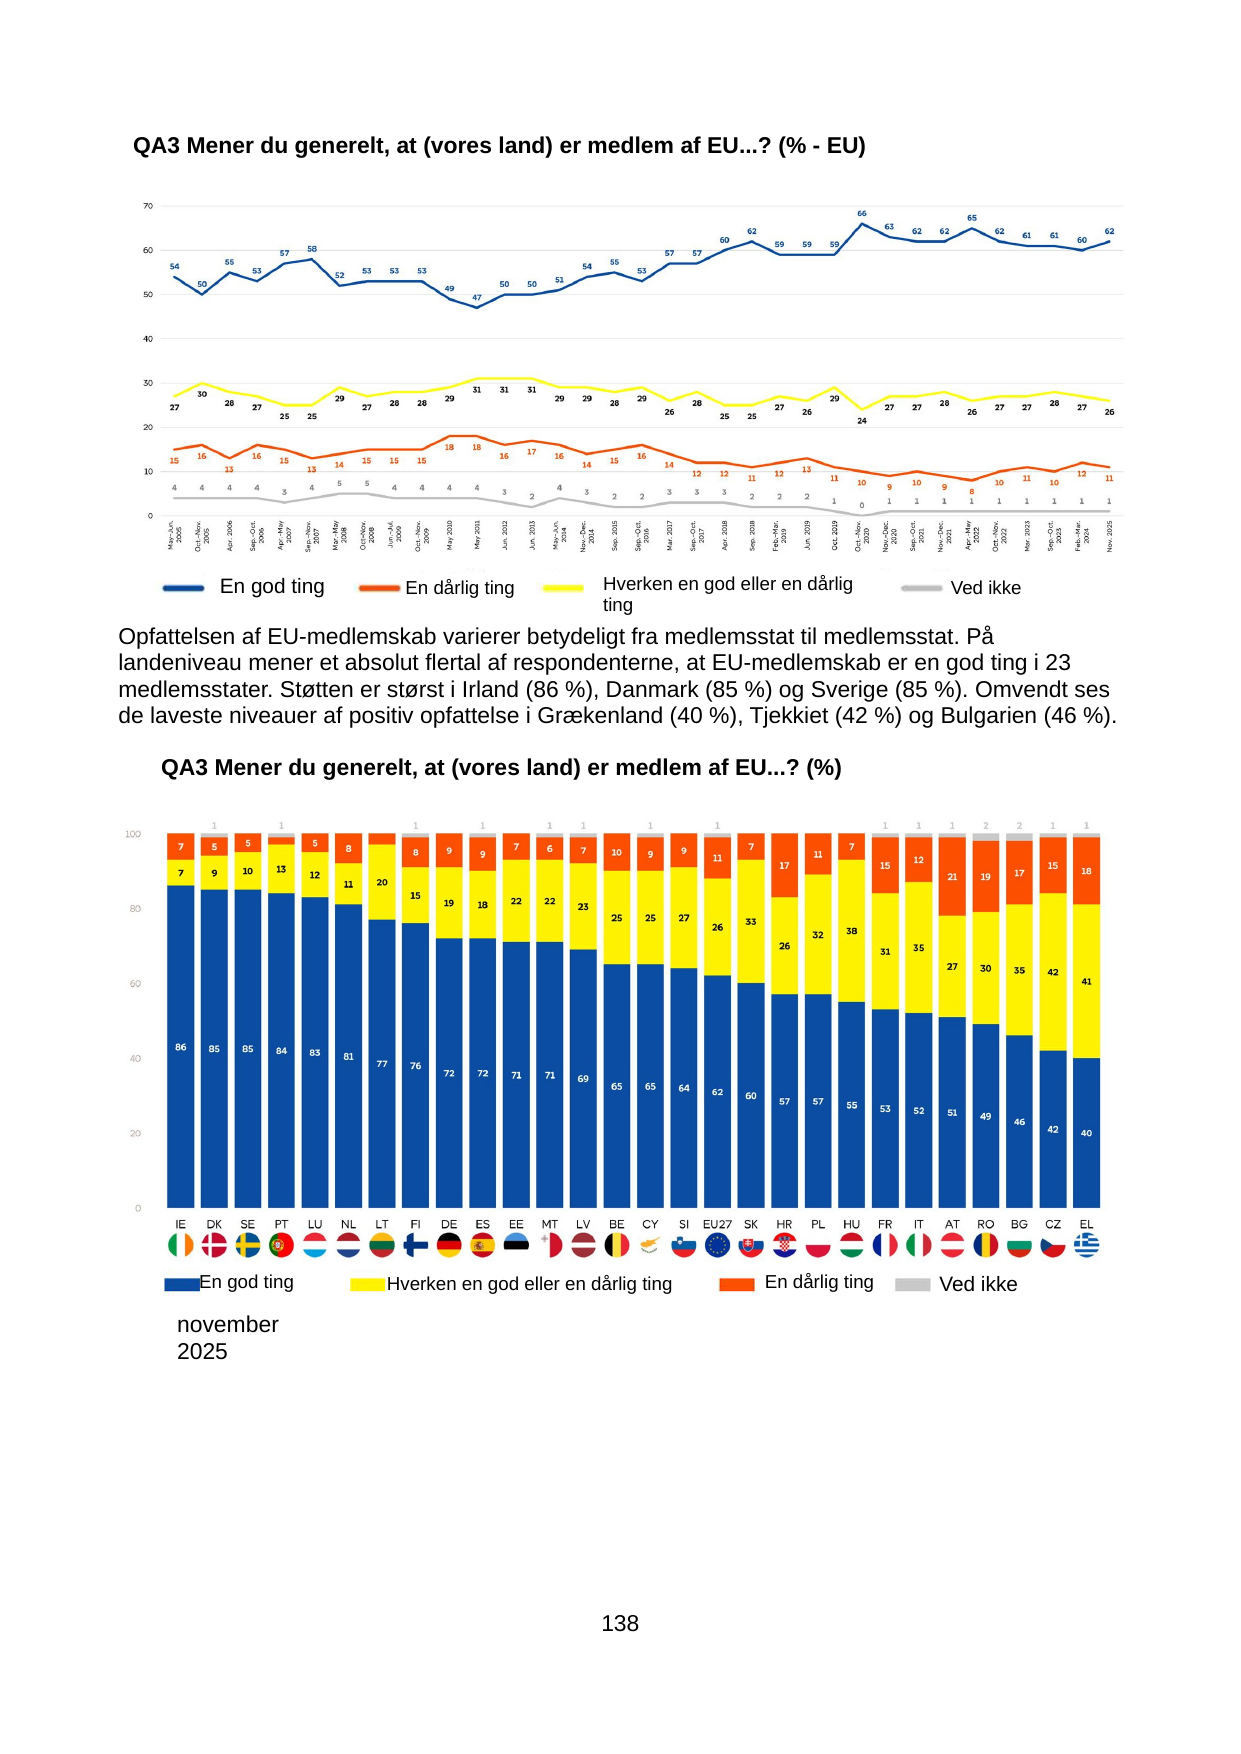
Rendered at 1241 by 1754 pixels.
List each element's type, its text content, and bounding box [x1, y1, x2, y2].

picture [154, 568, 958, 594]
text Opfattelsen af EU-medlemskab varierer betydeligt fra medlemsstat til medlemsstat. På landeniveau mener et absolut flertal af respondenterne, at EU-medlemskab er en god ting i 23 medlemsstater. Støtten er størst i Irland (86 %), Danmark (85 %) og Sverige (85 %). Omvendt ses de laveste niveauer af positiv opfattelse i Grækenland (40 %), Tjekkiet (42 %) og Bulgarien (46 %). [118, 124, 1122, 728]
picture [137, 201, 1132, 553]
picture [118, 816, 1108, 1300]
